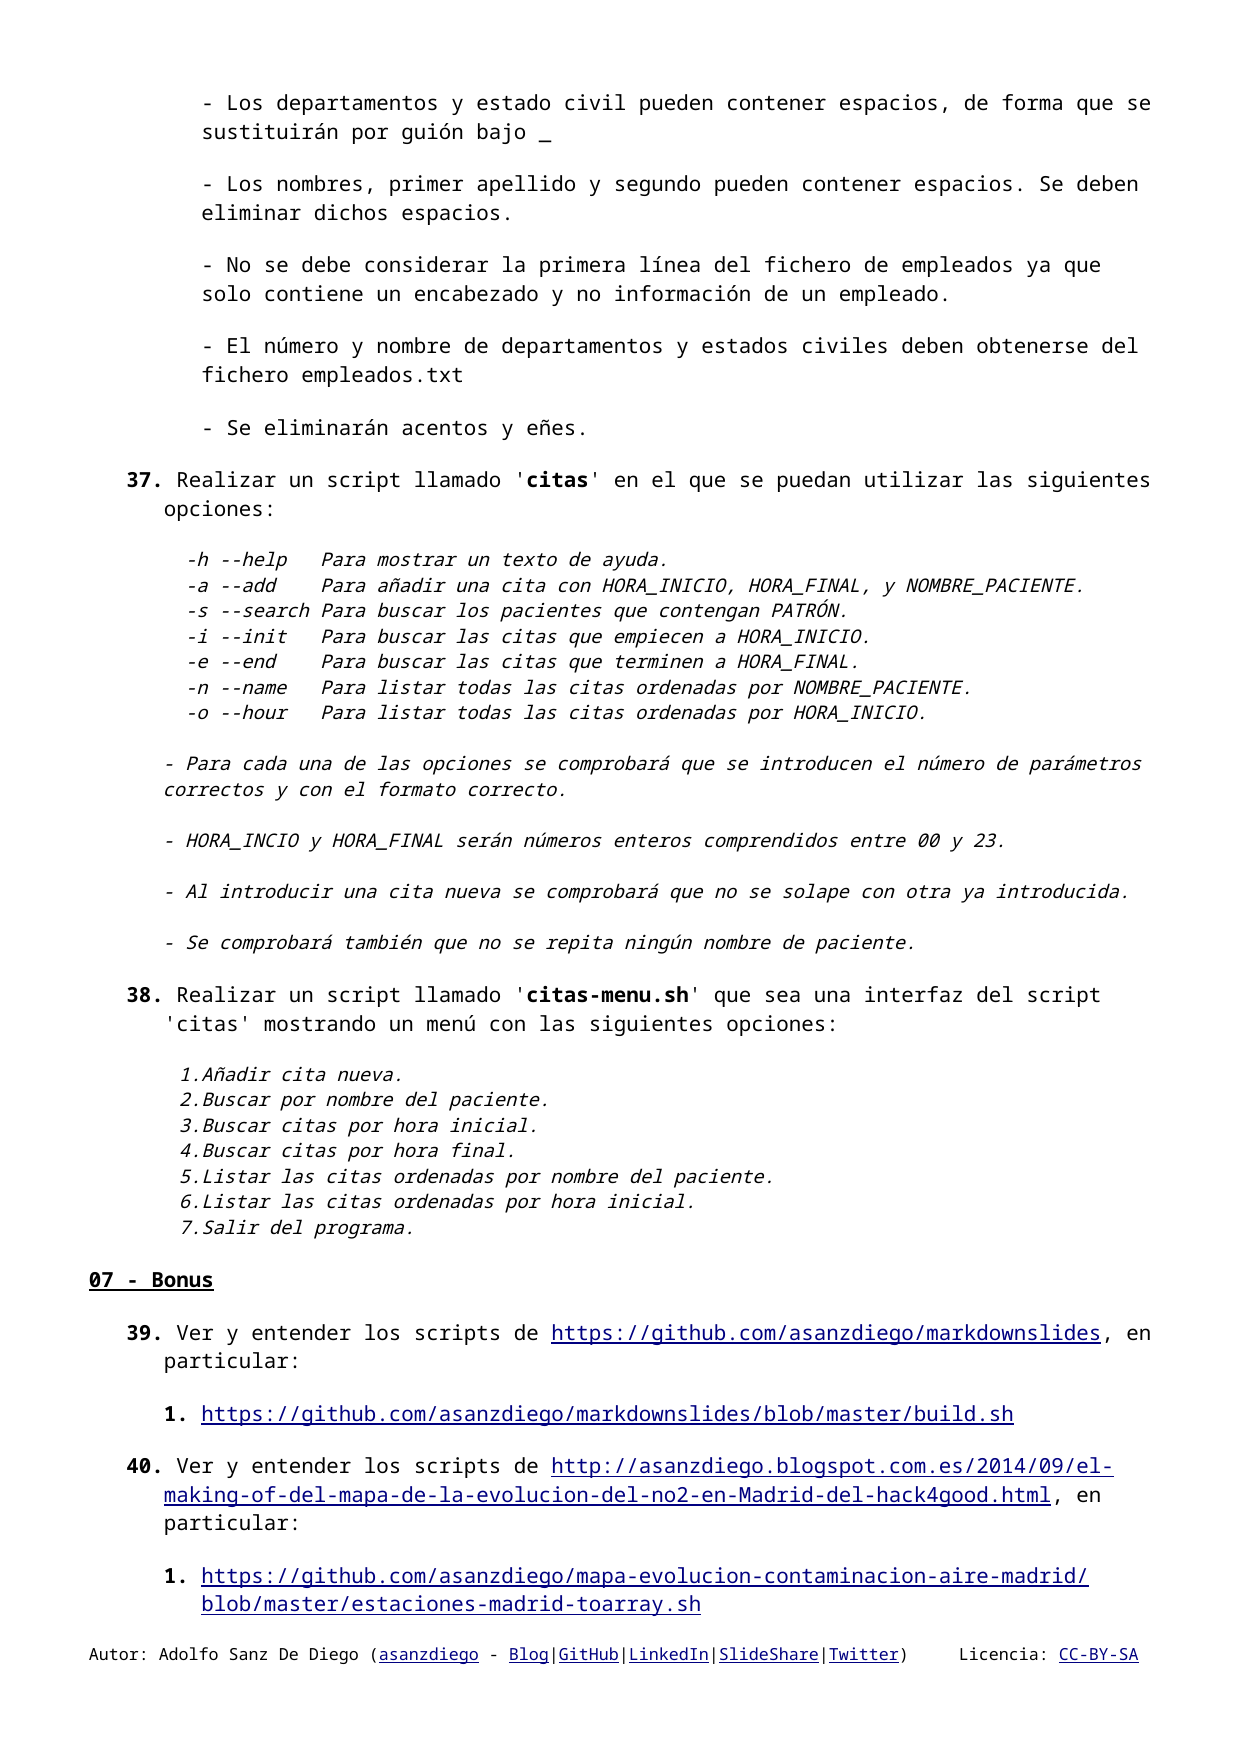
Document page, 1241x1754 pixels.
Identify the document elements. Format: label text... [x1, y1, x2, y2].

text 4.Buscar citas por hora final. [88, 1138, 1152, 1163]
list - No se debe considerar la primera línea del fichero de empleados ya que solo contiene un encabezado y no información de un empleado. [163, 251, 1152, 307]
text 5.Listar las citas ordenadas por nombre del paciente. [88, 1163, 1152, 1189]
text -e --end Para buscar las citas que terminen a HORA_FINAL. [162, 648, 1152, 674]
text -a --add Para añadir una cita con HORA_INICIO, HORA_FINAL, y NOMBRE_PACIENTE. [162, 572, 1152, 597]
text - HORA_INCIO y HORA_FINAL serán números enteros comprendidos entre 00 y 23. [162, 827, 1152, 853]
text -h --help Para mostrar un texto de ayuda. [162, 546, 1152, 572]
text 1.Añadir cita nueva. [88, 1061, 1152, 1087]
text -n --name Para listar todas las citas ordenadas por NOMBRE_PACIENTE. [162, 674, 1152, 699]
list - Los nombres, primer apellido y segundo pueden contener espacios. Se deben eliminar dichos espacios. [163, 169, 1152, 226]
text -s --search Para buscar los pacientes que contengan PATRÓN. [162, 597, 1152, 623]
list - Los departamentos y estado civil pueden contener espacios, de forma que se sustituirán por guión bajo _ [163, 88, 1152, 145]
text 2.Buscar por nombre del paciente. [88, 1087, 1152, 1112]
list Realizar un script llamado 'citas-menu.sh' que sea una interfaz del script 'citas' mostrando un menú con las siguientes opciones: [126, 980, 1152, 1037]
text 6.Listar las citas ordenadas por hora inicial. [88, 1189, 1152, 1214]
list https://github.com/asanzdiego/mapa-evolucion-contaminacion-aire-madrid/blob/master/estaciones-madrid-toarray.sh [163, 1561, 1152, 1618]
text - Para cada una de las opciones se comprobará que se introducen el número de parámetros correctos y con el formato correcto. [162, 751, 1152, 802]
list Ver y entender los scripts de http://asanzdiego.blogspot.com.es/2014/09/el-making-of-del-mapa-de-la-evolucion-del-no2-en-Madrid-del-hack4good.html, en particular: [126, 1452, 1152, 1537]
text 3.Buscar citas por hora inicial. [88, 1112, 1152, 1138]
list - Se eliminarán acentos y eñes. [163, 413, 1152, 441]
text 07 - Bonus [88, 1265, 1152, 1294]
text -o --hour Para listar todas las citas ordenadas por HORA_INICIO. [162, 699, 1152, 725]
list https://github.com/asanzdiego/markdownslides/blob/master/build.sh [163, 1399, 1152, 1427]
text 7.Salir del programa. [88, 1214, 1152, 1240]
list - El número y nombre de departamentos y estados civiles deben obtenerse del fichero empleados.txt [163, 332, 1152, 388]
list Ver y entender los scripts de https://github.com/asanzdiego/markdownslides, en particular: [126, 1318, 1152, 1375]
list Realizar un script llamado 'citas' en el que se puedan utilizar las siguientes opciones: [126, 465, 1152, 522]
text - Se comprobará también que no se repita ningún nombre de paciente. [162, 929, 1152, 955]
text - Al introducir una cita nueva se comprobará que no se solape con otra ya introducida. [162, 878, 1152, 904]
text -i --init Para buscar las citas que empiecen a HORA_INICIO. [162, 623, 1152, 648]
